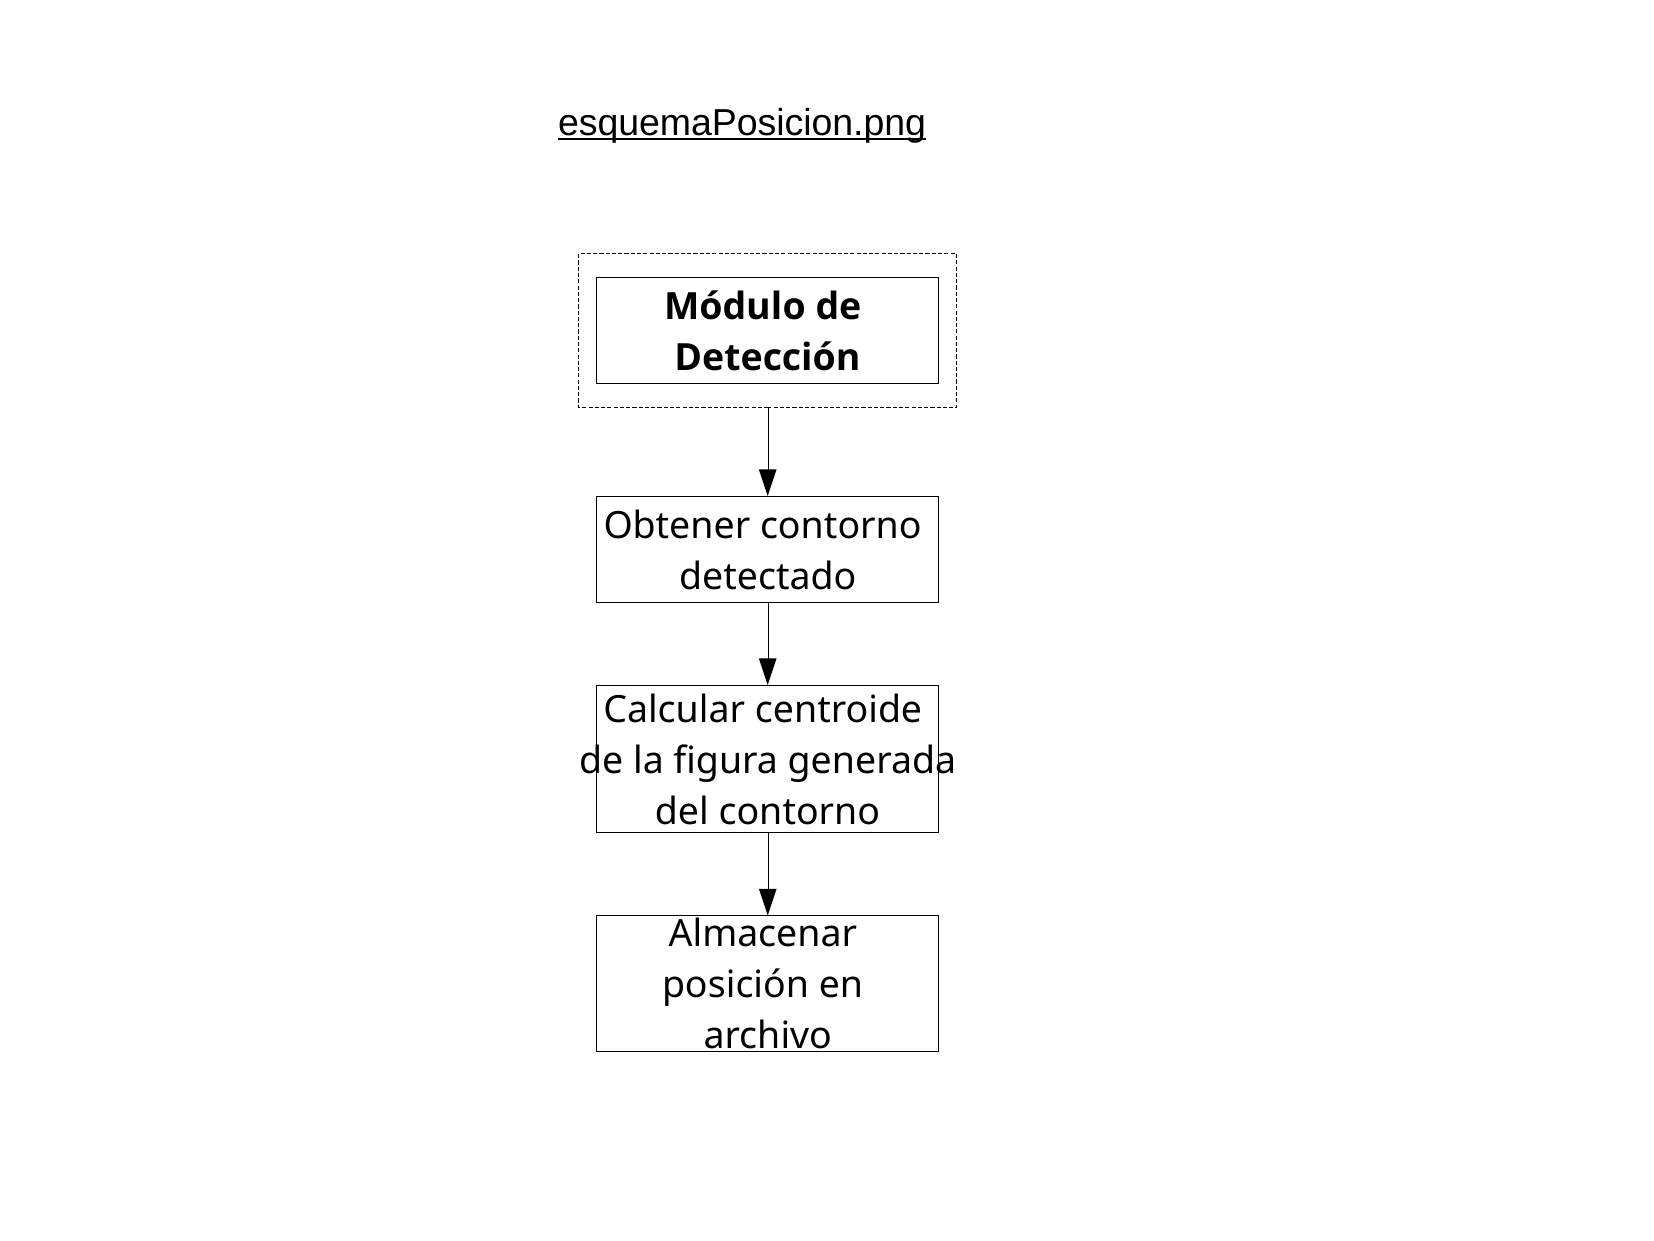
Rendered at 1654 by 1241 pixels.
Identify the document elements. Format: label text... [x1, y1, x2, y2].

text_box esquemaPosicion.png [543, 94, 941, 152]
text_box Calcular centroide de la figura generada del contorno [596, 685, 939, 833]
text_box [578, 253, 957, 408]
text_box Almacenar posición en archivo [596, 915, 939, 1052]
text_box Obtener contorno detectado [596, 496, 939, 603]
text_box Módulo de Detección [596, 277, 939, 384]
